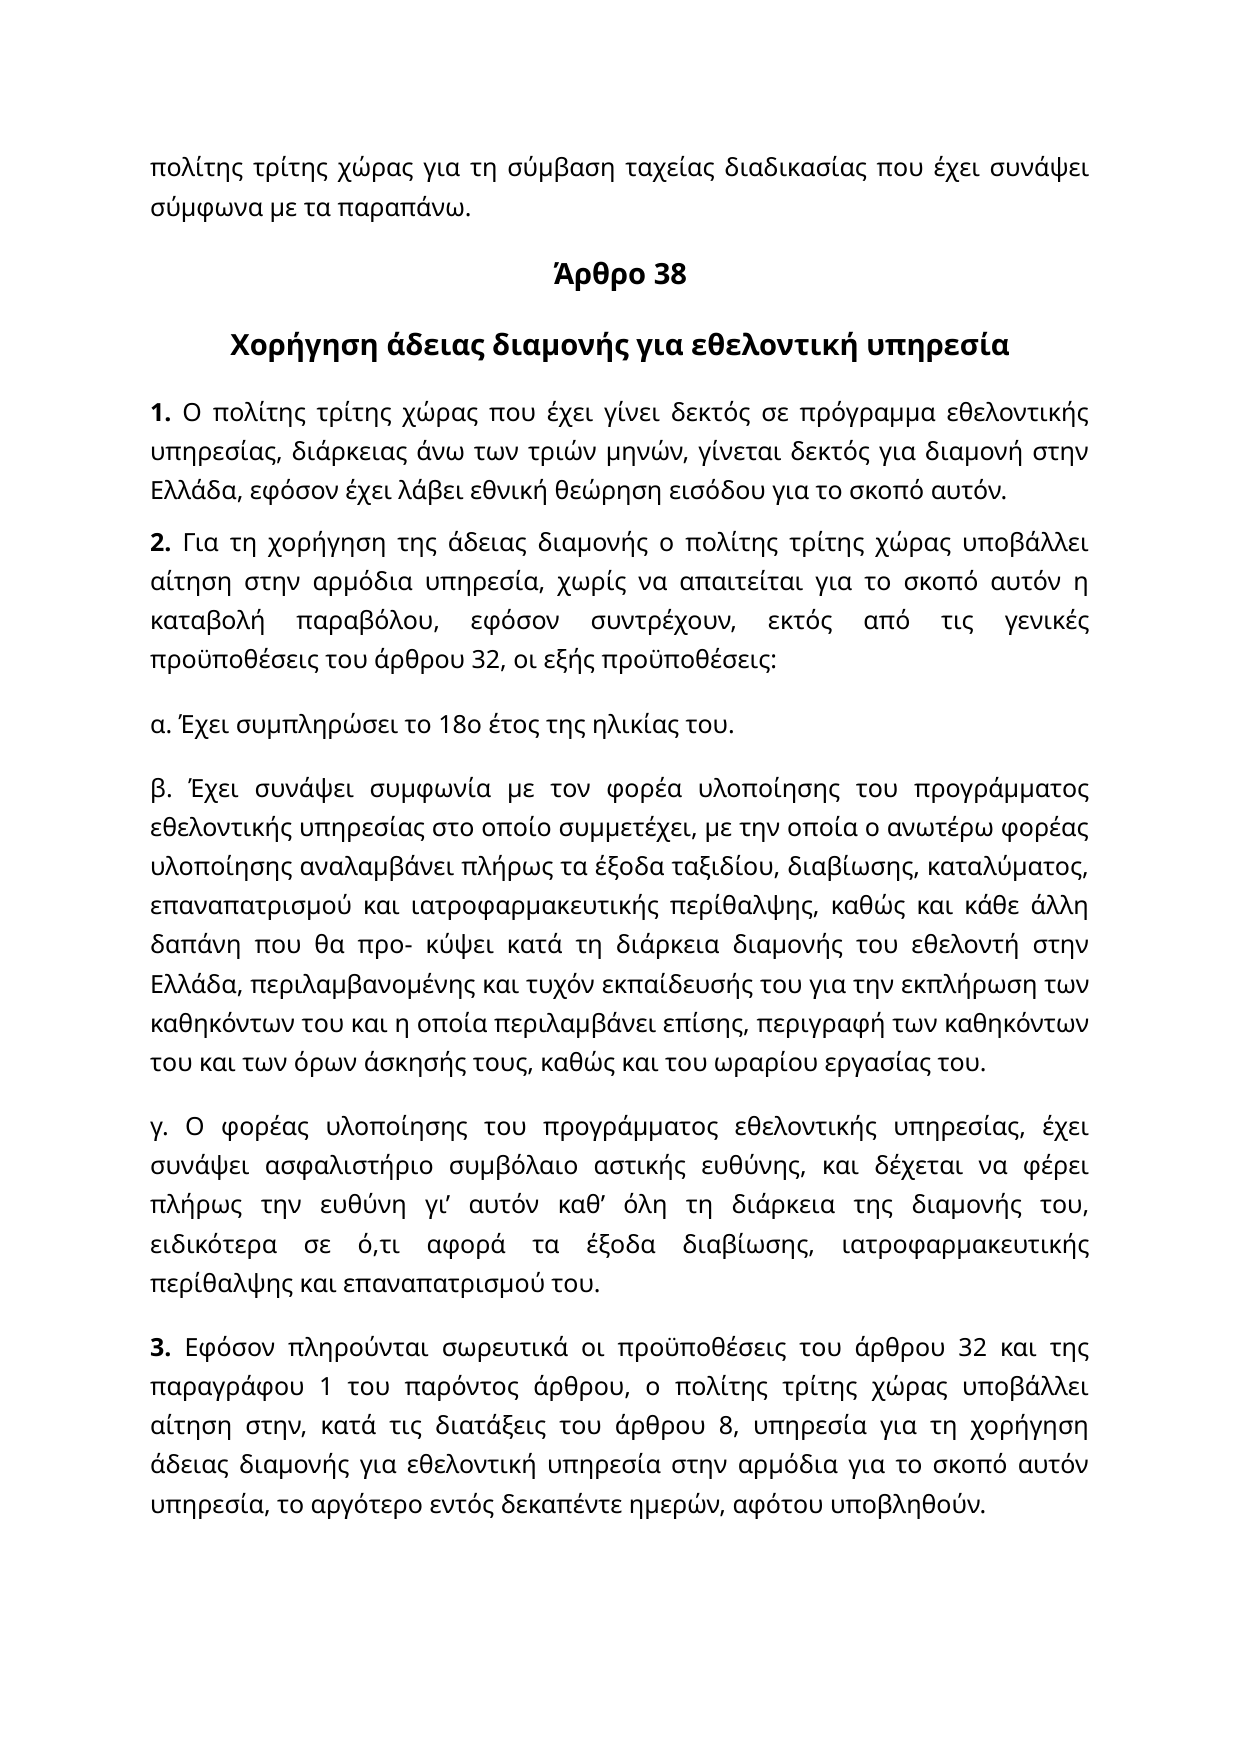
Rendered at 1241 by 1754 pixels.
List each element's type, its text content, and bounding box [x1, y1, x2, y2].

text α. Έχει συμπληρώσει το 18ο έτος της ηλικίας του. [150, 706, 1090, 740]
subtitle Χορήγηση άδειας διαμονής για εθελοντική υπηρεσία [150, 324, 1090, 364]
text β. Έχει συνάψει συμφωνία με τον φορέα υλοποίησης του προγράμματος εθελοντικής υπηρεσίας στο οποίο συμμετέχει, με την οποία ο ανωτέρω φορέας υλοποίησης αναλαμβάνει πλήρως τα έξοδα ταξιδίου, διαβίωσης, καταλύματος, επαναπατρισμού και ιατροφαρμακευτικής περίθαλψης, καθώς και κάθε άλλη δαπάνη που θα προ- κύψει κατά τη διάρκεια διαμονής του εθελοντή στην Ελλάδα, περιλαμβανομένης και τυχόν εκπαίδευσής του για την εκπλήρωση των καθηκόντων του και η οποία περιλαμβάνει επίσης, περιγραφή των καθηκόντων του και των όρων άσκησής τους, καθώς και του ωραρίου εργασίας του. [150, 770, 1090, 1079]
text πολίτης τρίτης χώρας για τη σύμβαση ταχείας διαδικασίας που έχει συνάψει σύμφωνα με τα παραπάνω. [150, 150, 1090, 223]
text 2. Για τη χορήγηση της άδειας διαμονής ο πολίτης τρίτης χώρας υποβάλλει αίτηση στην αρμόδια υπηρεσία, χωρίς να απαιτείται για το σκοπό αυτόν η καταβολή παραβόλου, εφόσον συντρέχουν, εκτός από τις γενικές προϋποθέσεις του άρθρου 32, οι εξής προϋποθέσεις: [150, 524, 1090, 676]
text γ. Ο φορέας υλοποίησης του προγράμματος εθελοντικής υπηρεσίας, έχει συνάψει ασφαλιστήριο συμβόλαιο αστικής ευθύνης, και δέχεται να φέρει πλήρως την ευθύνη γι’ αυτόν καθ’ όλη τη διάρκεια της διαμονής του, ειδικότερα σε ό,τι αφορά τα έξοδα διαβίωσης, ιατροφαρμακευτικής περίθαλψης και επαναπατρισμού του. [150, 1109, 1090, 1299]
text 3. Εφόσον πληρούνται σωρευτικά οι προϋποθέσεις του άρθρου 32 και της παραγράφου 1 του παρόντος άρθρου, ο πολίτης τρίτης χώρας υποβάλλει αίτηση στην, κατά τις διατάξεις του άρθρου 8, υπηρεσία για τη χορήγηση άδειας διαμονής για εθελοντική υπηρεσία στην αρμόδια για το σκοπό αυτόν υπηρεσία, το αργότερο εντός δεκαπέντε ημερών, αφότου υποβληθούν. [150, 1329, 1090, 1520]
text 1. Ο πολίτης τρίτης χώρας που έχει γίνει δεκτός σε πρόγραμμα εθελοντικής υπηρεσίας, διάρκειας άνω των τριών μηνών, γίνεται δεκτός για διαμονή στην Ελλάδα, εφόσον έχει λάβει εθνική θεώρηση εισόδου για το σκοπό αυτόν. [150, 394, 1090, 507]
subtitle Άρθρο 38 [150, 253, 1090, 293]
